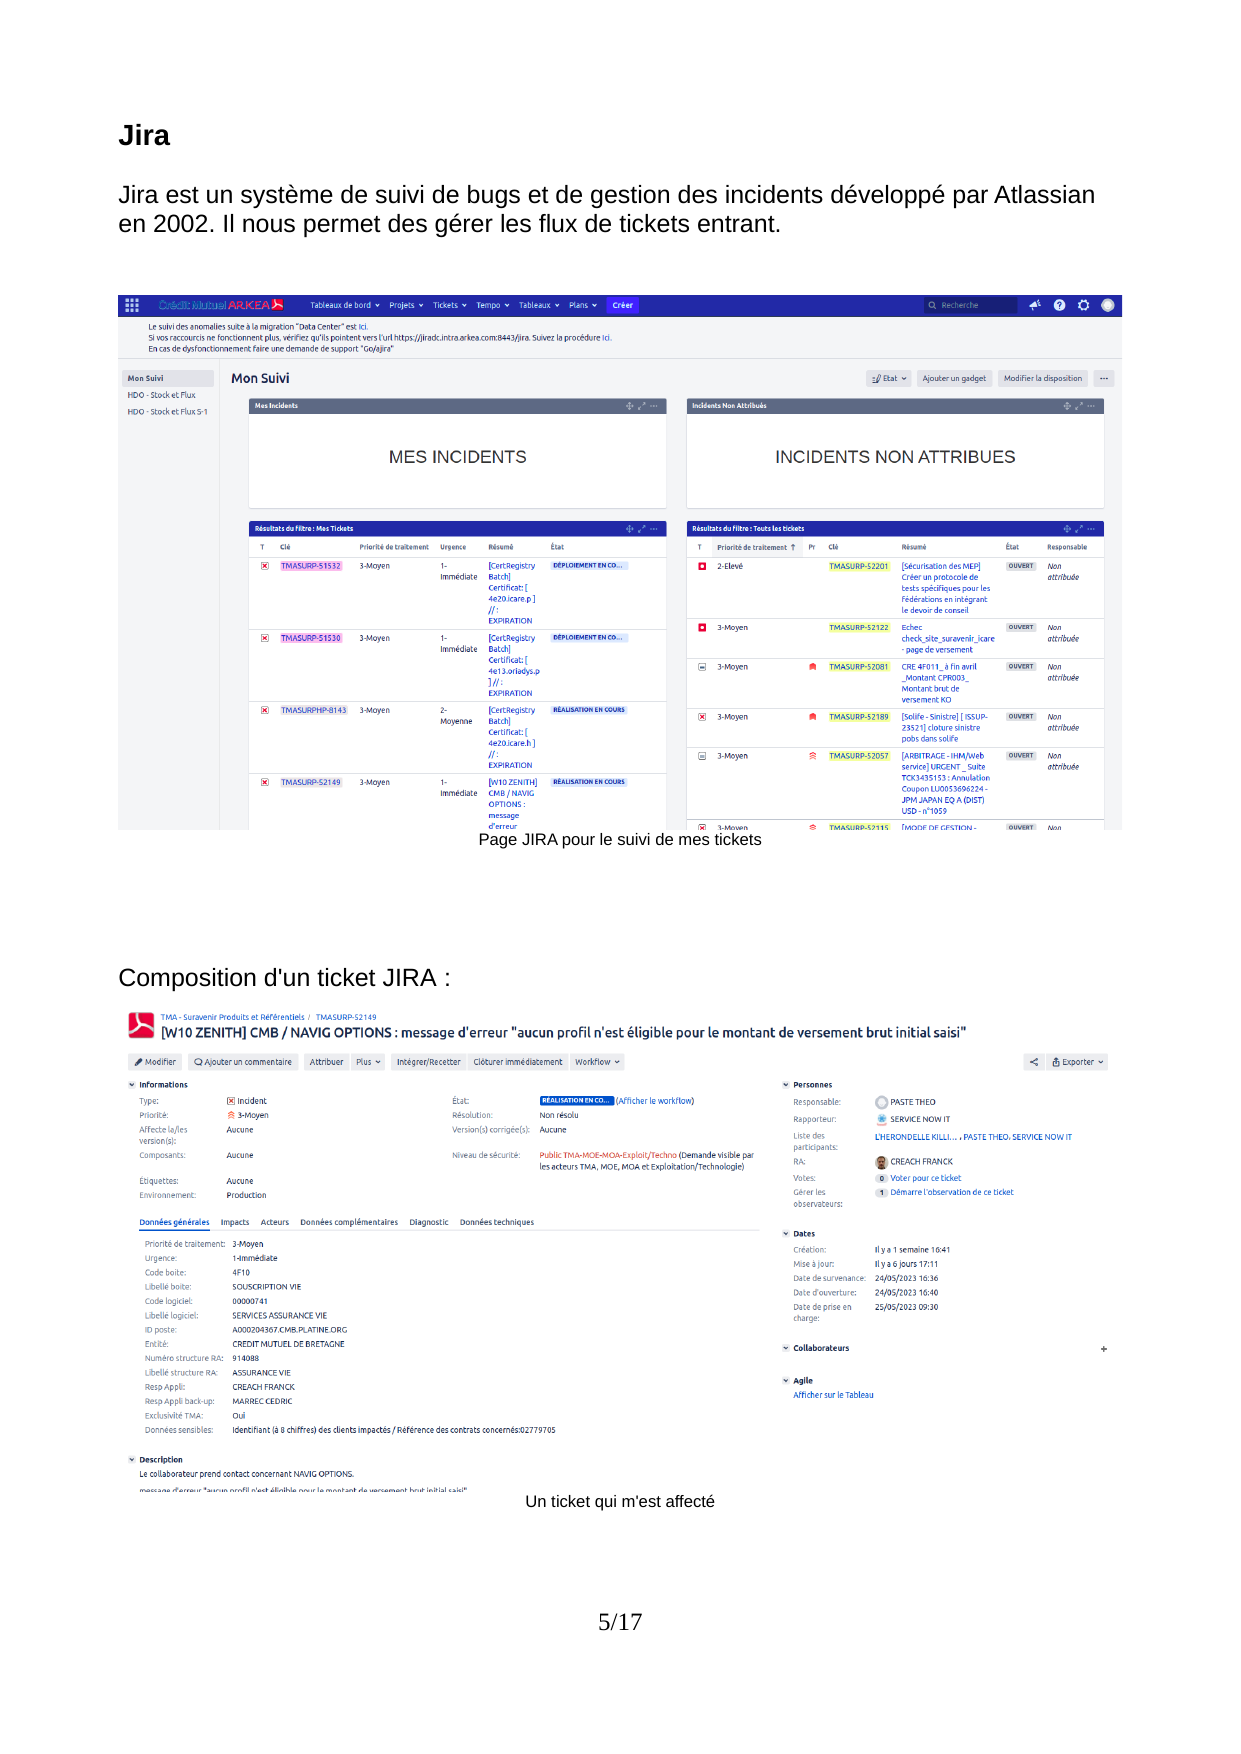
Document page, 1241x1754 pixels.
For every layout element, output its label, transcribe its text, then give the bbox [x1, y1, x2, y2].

subtitle Jira [118, 118, 1122, 152]
text Page JIRA pour le suivi de mes tickets [118, 830, 1122, 848]
picture [118, 295, 1123, 830]
text Composition d'un ticket JIRA : [118, 963, 1122, 992]
picture [122, 1005, 1114, 1492]
text Un ticket qui m'est affecté [118, 992, 1122, 1511]
text Jira est un système de suivi de bugs et de gestion des incidents développé par Atlassian en 2002. Il nous permet des gérer les flux de tickets entrant. [118, 180, 1122, 238]
